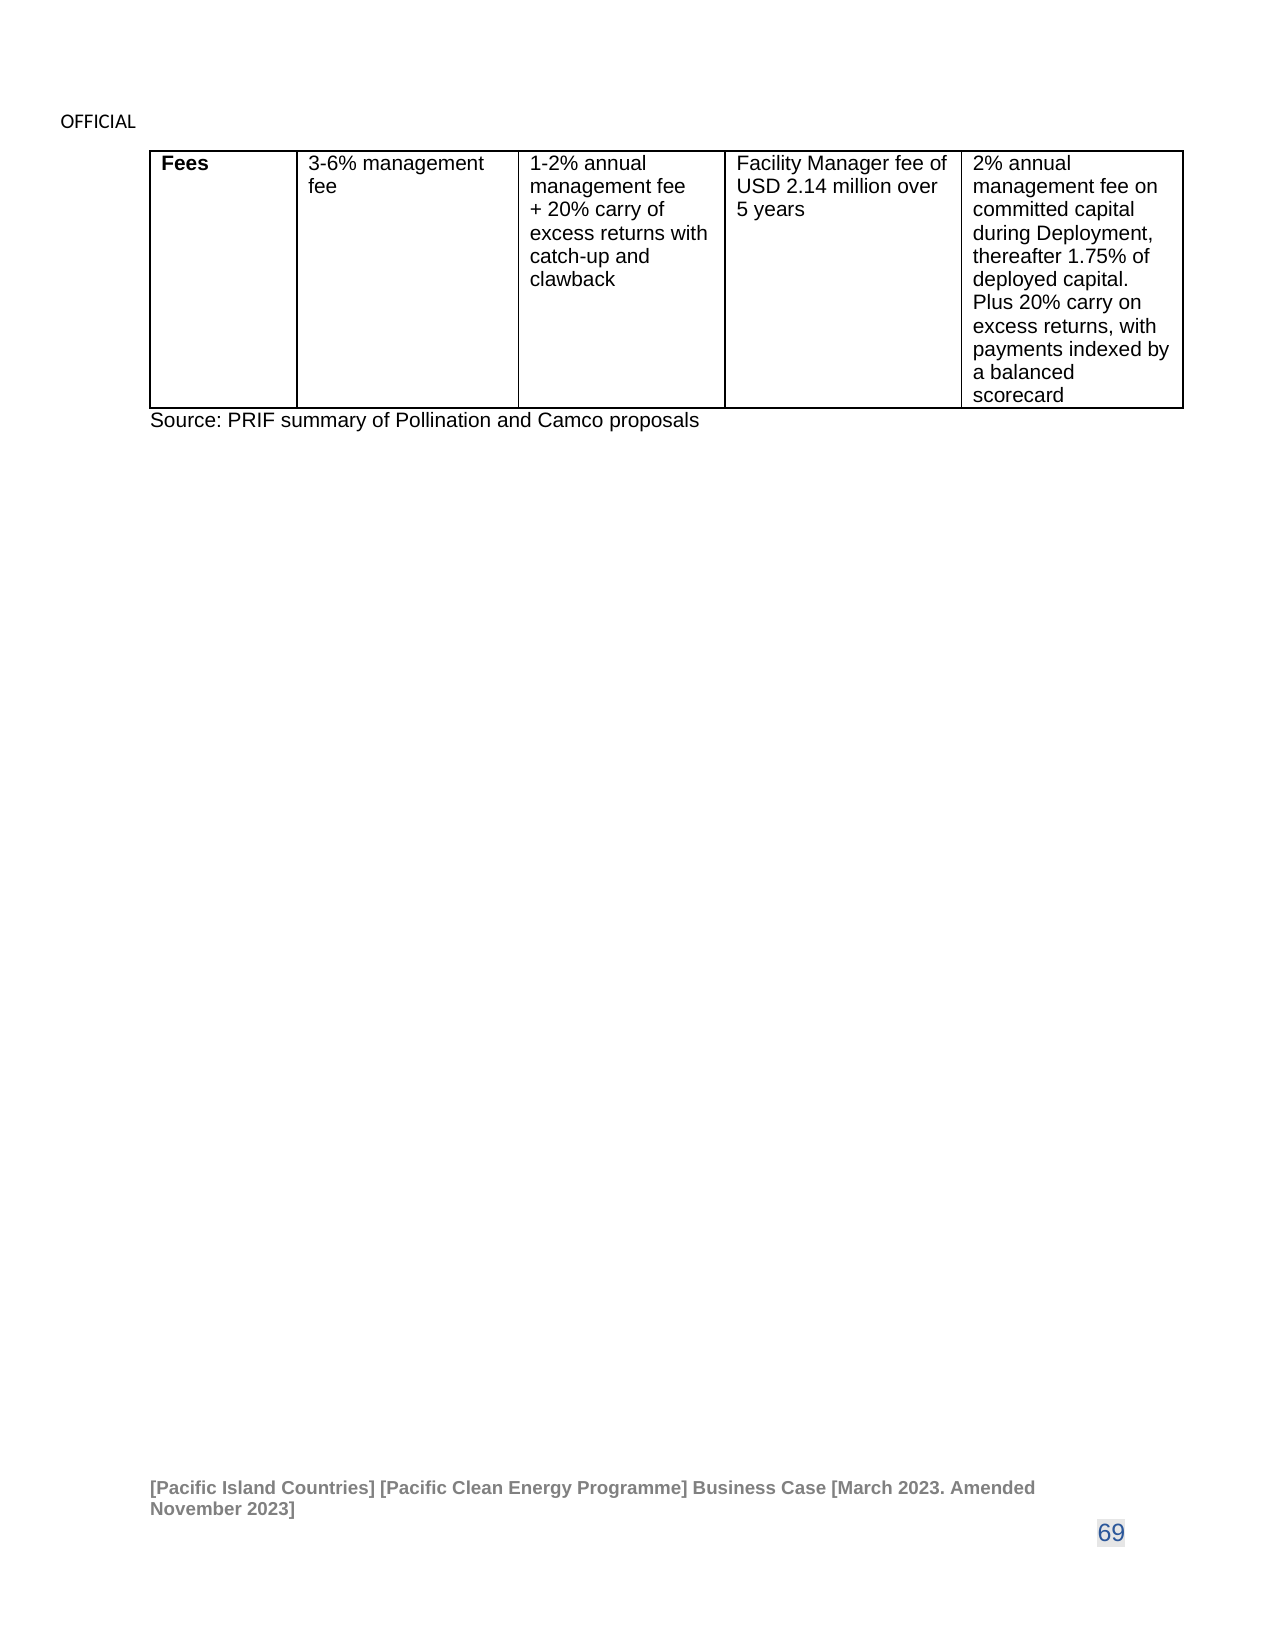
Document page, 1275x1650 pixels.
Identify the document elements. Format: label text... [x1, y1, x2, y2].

text Source: PRIF summary of Pollination and Camco proposals [150, 409, 1125, 432]
table_cell Facility Manager fee of USD 2.14 million over 5 years [726, 152, 961, 407]
table_cell Fees [151, 152, 296, 407]
table_cell 2% annual management fee on committed capital during Deployment, thereafter 1.75% of deployed capital. Plus 20% carry on excess returns, with payments indexed by a balanced scorecard [962, 152, 1182, 407]
table_cell 3-6% management fee [298, 152, 518, 407]
table_cell 1-2% annual management fee + 20% carry of excess returns with catch-up and clawback [519, 152, 724, 407]
